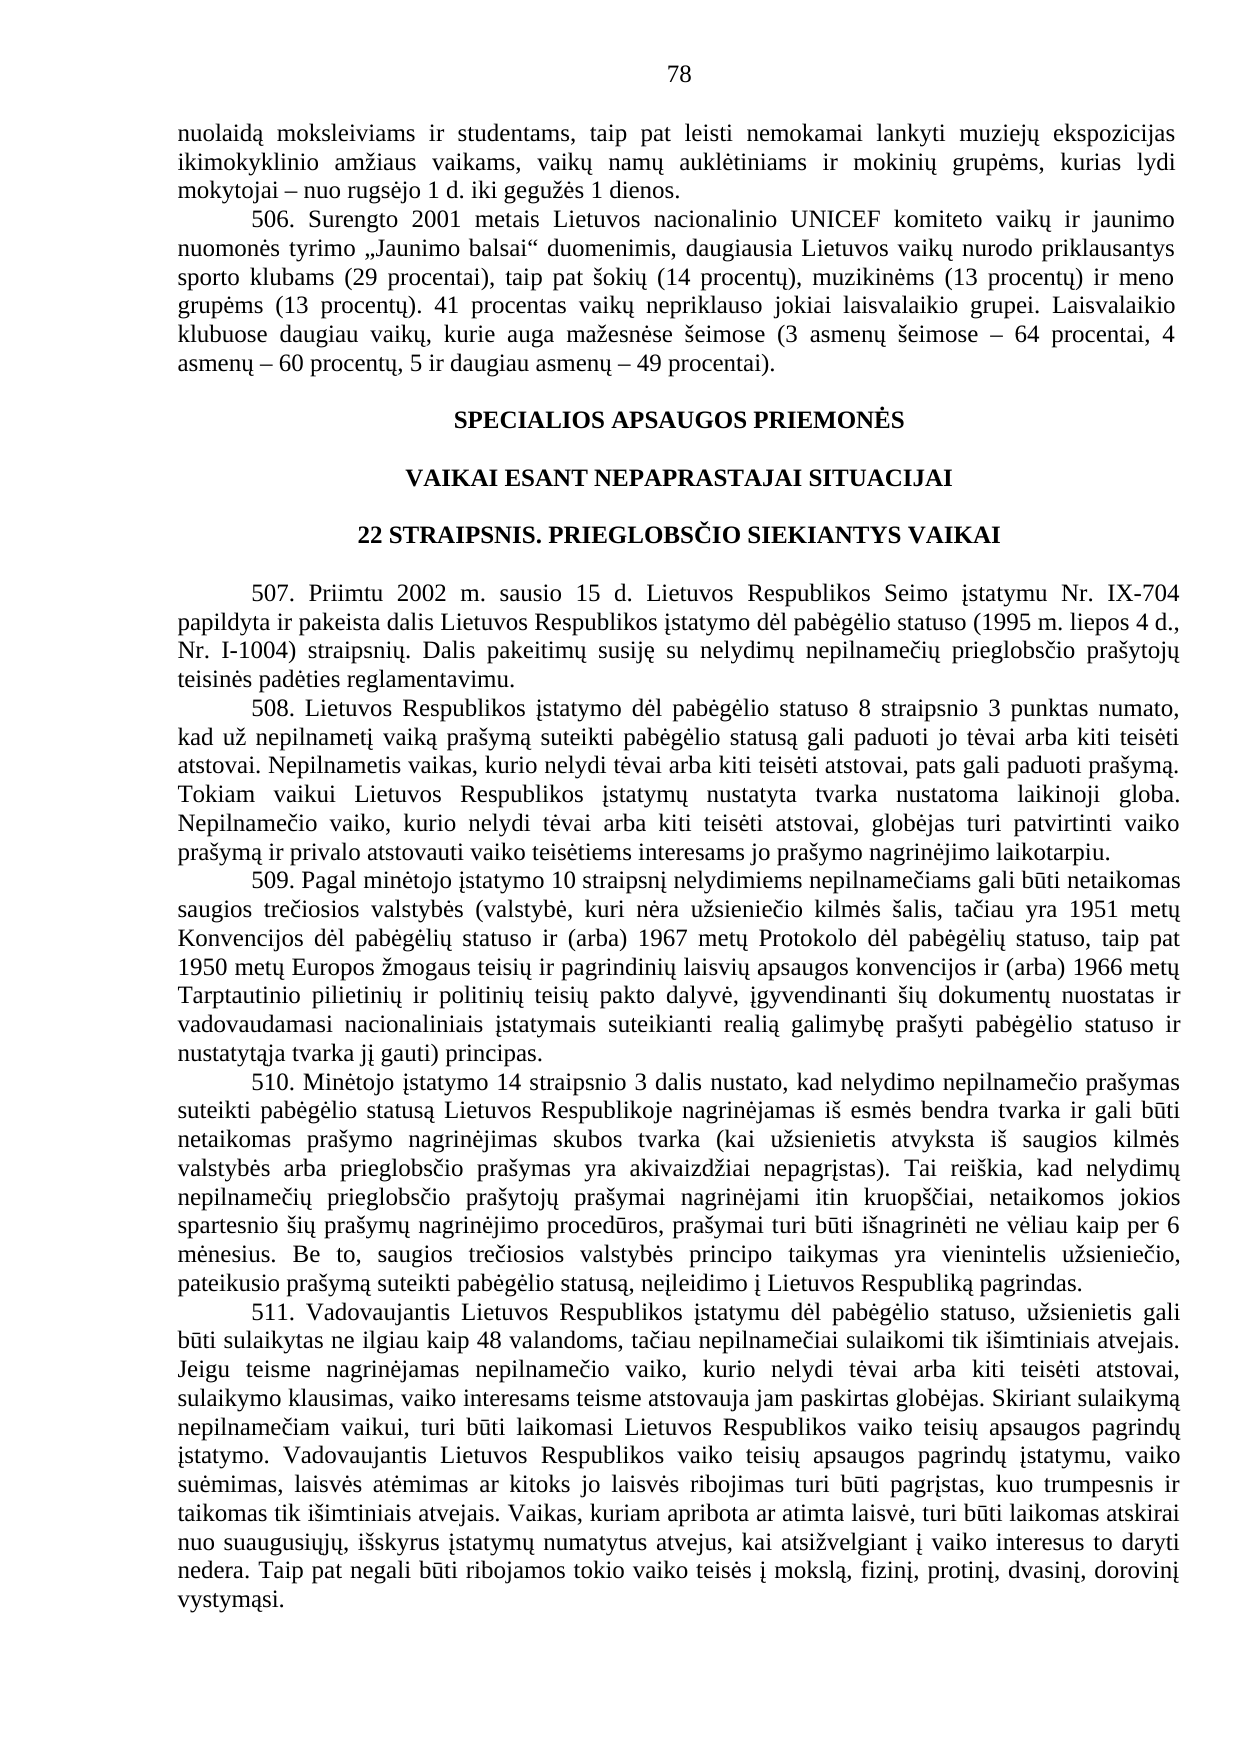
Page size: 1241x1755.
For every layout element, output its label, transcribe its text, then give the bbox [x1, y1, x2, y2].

text 508. Lietuvos Respublikos įstatymo dėl pabėgėlio statuso 8 straipsnio 3 punktas numato, kad už nepilnametį vaiką prašymą suteikti pabėgėlio statusą gali paduoti jo tėvai arba kiti teisėti atstovai. Nepilnametis vaikas, kurio nelydi tėvai arba kiti teisėti atstovai, pats gali paduoti prašymą. Tokiam vaikui Lietuvos Respublikos įstatymų nustatyta tvarka nustatoma laikinoji globa. Nepilnamečio vaiko, kurio nelydi tėvai arba kiti teisėti atstovai, globėjas turi patvirtinti vaiko prašymą ir privalo atstovauti vaiko teisėtiems interesams jo prašymo nagrinėjimo laikotarpiu. [177, 693, 1181, 866]
text SPECIALIOS APSAUGOS PRIEMONĖS [177, 406, 1181, 434]
text 506. Surengto 2001 metais Lietuvos nacionalinio UNICEF komiteto vaikų ir jaunimo nuomonės tyrimo „Jaunimo balsai“ duomenimis, daugiausia Lietuvos vaikų nurodo priklausantys sporto klubams (29 procentai), taip pat šokių (14 procentų), muzikinėms (13 procentų) ir meno grupėms (13 procentų). 41 procentas vaikų nepriklauso jokiai laisvalaikio grupei. Laisvalaikio klubuose daugiau vaikų, kurie auga mažesnėse šeimose (3 asmenų šeimose – 64 procentai, 4 asmenų – 60 procentų, 5 ir daugiau asmenų – 49 procentai). [177, 204, 1176, 377]
text 507. Priimtu 2002 m. sausio 15 d. Lietuvos Respublikos Seimo įstatymu Nr. IX-704 papildyta ir pakeista dalis Lietuvos Respublikos įstatymo dėl pabėgėlio statuso (1995 m. liepos 4 d., Nr. I-1004) straipsnių. Dalis pakeitimų susiję su nelydimų nepilnamečių prieglobsčio prašytojų teisinės padėties reglamentavimu. [177, 578, 1181, 693]
text 509. Pagal minėtojo įstatymo 10 straipsnį nelydimiems nepilnamečiams gali būti netaikomas saugios trečiosios valstybės (valstybė, kuri nėra užsieniečio kilmės šalis, tačiau yra 1951 metų Konvencijos dėl pabėgėlių statuso ir (arba) 1967 metų Protokolo dėl pabėgėlių statuso, taip pat 1950 metų Europos žmogaus teisių ir pagrindinių laisvių apsaugos konvencijos ir (arba) 1966 metų Tarptautinio pilietinių ir politinių teisių pakto dalyvė, įgyvendinanti šių dokumentų nuostatas ir vadovaudamasi nacionaliniais įstatymais suteikianti realią galimybę prašyti pabėgėlio statuso ir nustatytąja tvarka jį gauti) principas. [177, 866, 1181, 1067]
text vaikai esant nepaprastajai situacijai [177, 463, 1181, 492]
text nuolaidą moksleiviams ir studentams, taip pat leisti nemokamai lankyti muziejų ekspozicijas ikimokyklinio amžiaus vaikams, vaikų namų auklėtiniams ir mokinių grupėms, kurias lydi mokytojai – nuo rugsėjo 1 d. iki gegužės 1 dienos. [177, 118, 1176, 204]
text 510. Minėtojo įstatymo 14 straipsnio 3 dalis nustato, kad nelydimo nepilnamečio prašymas suteikti pabėgėlio statusą Lietuvos Respublikoje nagrinėjamas iš esmės bendra tvarka ir gali būti netaikomas prašymo nagrinėjimas skubos tvarka (kai užsienietis atvyksta iš saugios kilmės valstybės arba prieglobsčio prašymas yra akivaizdžiai nepagrįstas). Tai reiškia, kad nelydimų nepilnamečių prieglobsčio prašytojų prašymai nagrinėjami itin kruopščiai, netaikomos jokios spartesnio šių prašymų nagrinėjimo procedūros, prašymai turi būti išnagrinėti ne vėliau kaip per 6 mėnesius. Be to, saugios trečiosios valstybės principo taikymas yra vienintelis užsieniečio, pateikusio prašymą suteikti pabėgėlio statusą, neįleidimo į Lietuvos Respubliką pagrindas. [177, 1067, 1181, 1297]
text 511. Vadovaujantis Lietuvos Respublikos įstatymu dėl pabėgėlio statuso, užsienietis gali būti sulaikytas ne ilgiau kaip 48 valandoms, tačiau nepilnamečiai sulaikomi tik išimtiniais atvejais. Jeigu teisme nagrinėjamas nepilnamečio vaiko, kurio nelydi tėvai arba kiti teisėti atstovai, sulaikymo klausimas, vaiko interesams teisme atstovauja jam paskirtas globėjas. Skiriant sulaikymą nepilnamečiam vaikui, turi būti laikomasi Lietuvos Respublikos vaiko teisių apsaugos pagrindų įstatymo. Vadovaujantis Lietuvos Respublikos vaiko teisių apsaugos pagrindų įstatymu, vaiko suėmimas, laisvės atėmimas ar kitoks jo laisvės ribojimas turi būti pagrįstas, kuo trumpesnis ir taikomas tik išimtiniais atvejais. Vaikas, kuriam apribota ar atimta laisvė, turi būti laikomas atskirai nuo suaugusiųjų, išskyrus įstatymų numatytus atvejus, kai atsižvelgiant į vaiko interesus to daryti nedera. Taip pat negali būti ribojamos tokio vaiko teisės į mokslą, fizinį, protinį, dvasinį, dorovinį vystymąsi. [177, 1297, 1181, 1613]
text 22 straipsnis. prieglobsčio siekiantys vaikai [177, 521, 1181, 549]
